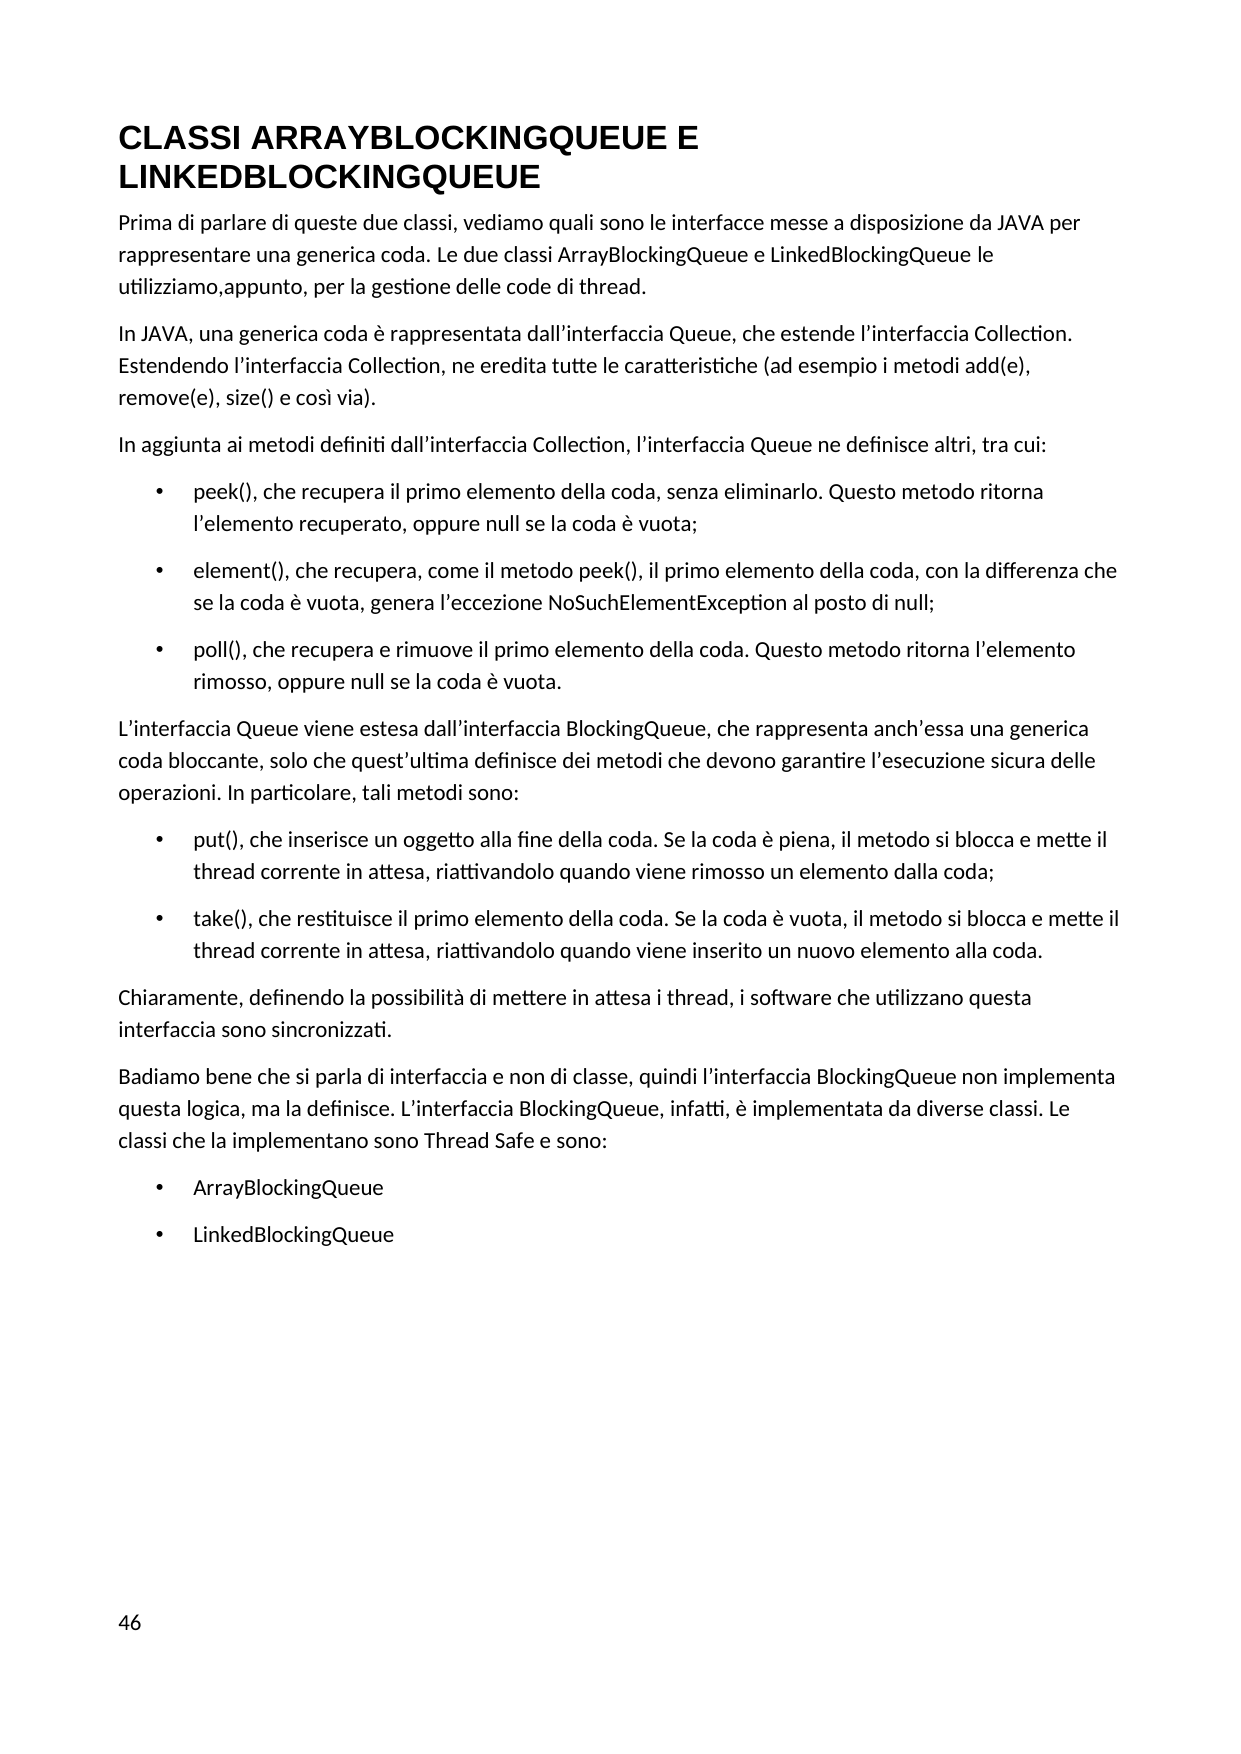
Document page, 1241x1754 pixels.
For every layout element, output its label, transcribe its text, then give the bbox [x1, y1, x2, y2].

list take(), che restituisce il primo elemento della coda. Se la coda è vuota, il metodo si blocca e mette il thread corrente in attesa, riattivandolo quando viene inserito un nuovo elemento alla coda. [156, 904, 1122, 964]
list peek(), che recupera il primo elemento della coda, senza eliminarlo. Questo metodo ritorna l’elemento recuperato, oppure null se la coda è vuota; [156, 477, 1122, 537]
text Badiamo bene che si parla di interfaccia e non di classe, quindi l’interfaccia BlockingQueue non implementa questa logica, ma la definisce. L’interfaccia BlockingQueue, infatti, è implementata da diverse classi. Le classi che la implementano sono Thread Safe e sono: [118, 1062, 1122, 1154]
list put(), che inserisce un oggetto alla fine della coda. Se la coda è piena, il metodo si blocca e mette il thread corrente in attesa, riattivandolo quando viene rimosso un elemento dalla coda; [156, 825, 1122, 885]
list element(), che recupera, come il metodo peek(), il primo elemento della coda, con la differenza che se la coda è vuota, genera l’eccezione NoSuchElementException al posto di null; [156, 556, 1122, 616]
list poll(), che recupera e rimuove il primo elemento della coda. Questo metodo ritorna l’elemento rimosso, oppure null se la coda è vuota. [156, 635, 1122, 695]
text L’interfaccia Queue viene estesa dall’interfaccia BlockingQueue, che rappresenta anch’essa una generica coda bloccante, solo che quest’ultima definisce dei metodi che devono garantire l’esecuzione sicura delle operazioni. In particolare, tali metodi sono: [118, 714, 1122, 806]
list LinkedBlockingQueue [156, 1220, 1122, 1248]
list ArrayBlockingQueue [156, 1173, 1122, 1201]
text In JAVA, una generica coda è rappresentata dall’interfaccia Queue, che estende l’interfaccia Collection. Estendendo l’interfaccia Collection, ne eredita tutte le caratteristiche (ad esempio i metodi add(e), remove(e), size() e così via). [118, 319, 1122, 411]
text In aggiunta ai metodi definiti dall’interfaccia Collection, l’interfaccia Queue ne definisce altri, tra cui: [118, 430, 1122, 458]
text Chiaramente, definendo la possibilità di mettere in attesa i thread, i software che utilizzano questa interfaccia sono sincronizzati. [118, 983, 1122, 1043]
text Prima di parlare di queste due classi, vediamo quali sono le interfacce messe a disposizione da JAVA per rappresentare una generica coda. Le due classi ArrayBlockingQueue e LinkedBlockingQueue le utilizziamo,appunto, per la gestione delle code di thread. [118, 208, 1122, 300]
subtitle CLASSI ARRAYBLOCKINGQUEUE E LINKEDBLOCKINGQUEUE [118, 118, 1122, 195]
